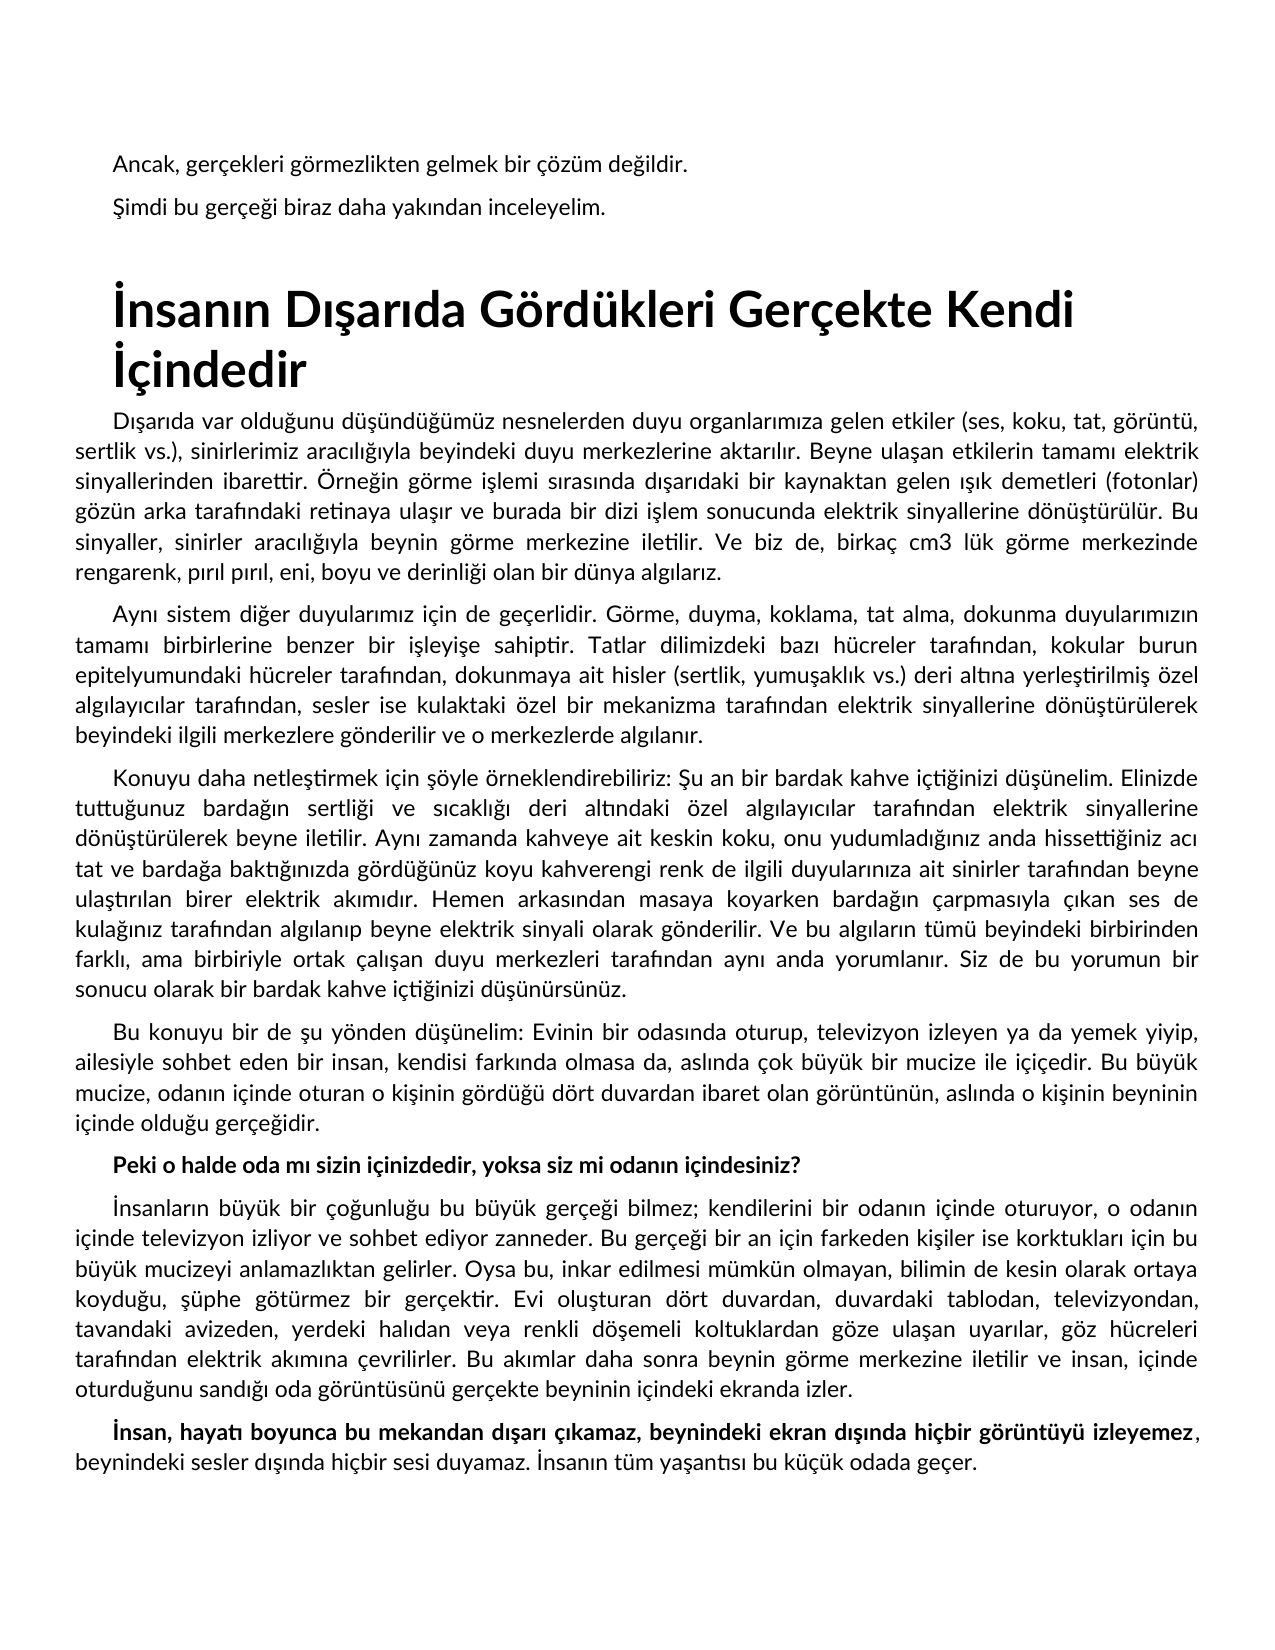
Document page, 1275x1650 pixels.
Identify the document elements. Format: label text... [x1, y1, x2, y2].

text Aynı sistem diğer duyularımız için de geçerlidir. Görme, duyma, koklama, tat alma, dokunma duyularımızın tamamı birbirlerine benzer bir işleyişe sahiptir. Tatlar dilimizdeki bazı hücreler tarafından, kokular burun epitelyumundaki hücreler tarafından, dokunmaya ait hisler (sertlik, yumuşaklık vs.) deri altına yerleştirilmiş özel algılayıcılar tarafından, sesler ise kulaktaki özel bir mekanizma tarafından elektrik sinyallerine dönüştürülerek beyindeki ilgili merkezlere gönderilir ve o merkezlerde algılanır. [75, 600, 1200, 748]
text Dışarıda var olduğunu düşündüğümüz nesnelerden duyu organlarımıza gelen etkiler (ses, koku, tat, görüntü, sertlik vs.), sinirlerimiz aracılığıyla beyindeki duyu merkezlerine aktarılır. Beyne ulaşan etkilerin tamamı elektrik sinyallerinden ibarettir. Örneğin görme işlemi sırasında dışarıdaki bir kaynaktan gelen ışık demetleri (fotonlar) gözün arka tarafındaki retinaya ulaşır ve burada bir dizi işlem sonucunda elektrik sinyallerine dönüştürülür. Bu sinyaller, sinirler aracılığıyla beynin görme merkezine iletilir. Ve biz de, birkaç cm3 lük görme merkezinde rengarenk, pırıl pırıl, eni, boyu ve derinliği olan bir dünya algılarız. [75, 406, 1200, 585]
subtitle İnsanın Dışarıda Gördükleri Gerçekte Kendi İçindedir [112, 278, 1200, 398]
text Konuyu daha netleştirmek için şöyle örneklendirebiliriz: Şu an bir bardak kahve içtiğinizi düşünelim. Elinizde tuttuğunuz bardağın sertliği ve sıcaklığı deri altındaki özel algılayıcılar tarafından elektrik sinyallerine dönüştürülerek beyne iletilir. Aynı zamanda kahveye ait keskin koku, onu yudumladığınız anda hissettiğiniz acı tat ve bardağa baktığınızda gördüğünüz koyu kahverengi renk de ilgili duyularınıza ait sinirler tarafından beyne ulaştırılan birer elektrik akımıdır. Hemen arkasından masaya koyarken bardağın çarpmasıyla çıkan ses de kulağınız tarafından algılanıp beyne elektrik sinyali olarak gönderilir. Ve bu algıların tümü beyindeki birbirinden farklı, ama birbiriyle ortak çalışan duyu merkezleri tarafından aynı anda yorumlanır. Siz de bu yorumun bir sonucu olarak bir bardak kahve içtiğinizi düşünürsünüz. [75, 764, 1200, 1003]
text Peki o halde oda mı sizin içinizdedir, yoksa siz mi odanın içindesiniz? [75, 1151, 1200, 1179]
text İnsan, hayatı boyunca bu mekandan dışarı çıkamaz, beynindeki ekran dışında hiçbir görüntüyü izleyemez, beynindeki sesler dışında hiçbir sesi duyamaz. İnsanın tüm yaşantısı bu küçük odada geçer. [75, 1418, 1200, 1476]
text Bu konuyu bir de şu yönden düşünelim: Evinin bir odasında oturup, televizyon izleyen ya da yemek yiyip, ailesiyle sohbet eden bir insan, kendisi farkında olmasa da, aslında çok büyük bir mucize ile içiçedir. Bu büyük mucize, odanın içinde oturan o kişinin gördüğü dört duvardan ibaret olan görüntünün, aslında o kişinin beyninin içinde olduğu gerçeğidir. [75, 1018, 1200, 1136]
text Şimdi bu gerçeği biraz daha yakından inceleyelim. [75, 193, 1200, 220]
text Ancak, gerçekleri görmezlikten gelmek bir çözüm değildir. [75, 150, 1200, 177]
text İnsanların büyük bir çoğunluğu bu büyük gerçeği bilmez; kendilerini bir odanın içinde oturuyor, o odanın içinde televizyon izliyor ve sohbet ediyor zanneder. Bu gerçeği bir an için farkeden kişiler ise korktukları için bu büyük mucizeyi anlamazlıktan gelirler. Oysa bu, inkar edilmesi mümkün olmayan, bilimin de kesin olarak ortaya koyduğu, şüphe götürmez bir gerçektir. Evi oluşturan dört duvardan, duvardaki tablodan, televizyondan, tavandaki avizeden, yerdeki halıdan veya renkli döşemeli koltuklardan göze ulaşan uyarılar, göz hücreleri tarafından elektrik akımına çevrilirler. Bu akımlar daha sonra beynin görme merkezine iletilir ve insan, içinde oturduğunu sandığı oda görüntüsünü gerçekte beyninin içindeki ekranda izler. [75, 1194, 1200, 1403]
